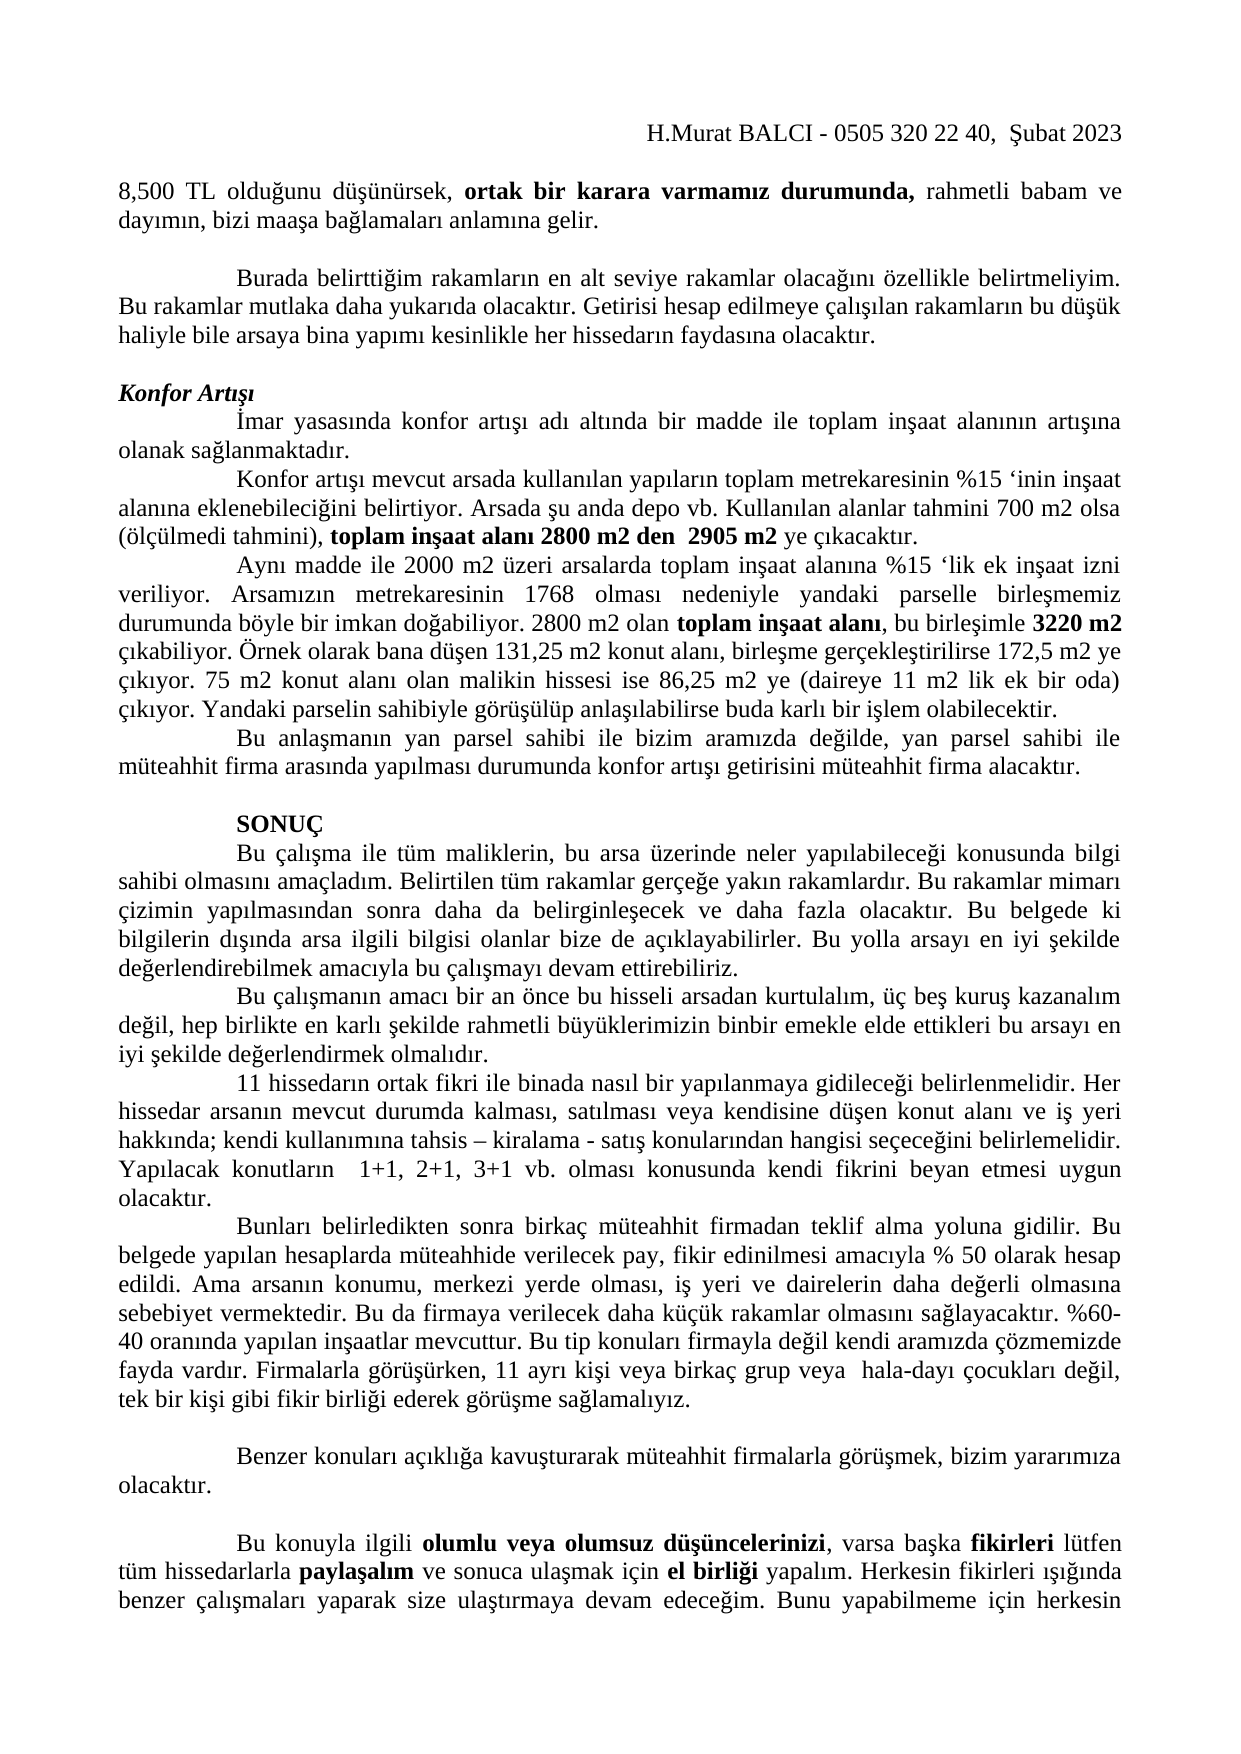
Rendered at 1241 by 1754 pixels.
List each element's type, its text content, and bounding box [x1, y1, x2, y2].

text Benzer konuları açıklığa kavuşturarak müteahhit firmalarla görüşmek, bizim yararımıza olacaktır. [118, 1441, 1122, 1499]
text Bu konuyla ilgili olumlu veya olumsuz düşüncelerinizi, varsa başka fikirleri lütfen tüm hissedarlarla paylaşalım ve sonuca ulaşmak için el birliği yapalım. Herkesin fikirleri ışığında benzer çalışmaları yaparak size ulaştırmaya devam edeceğim. Bunu yapabilmeme için herkesin [118, 1528, 1122, 1614]
text Burada belirttiğim rakamların en alt seviye rakamlar olacağını özellikle belirtmeliyim. Bu rakamlar mutlaka daha yukarıda olacaktır. Getirisi hesap edilmeye çalışılan rakamların bu düşük haliyle bile arsaya bina yapımı kesinlikle her hissedarın faydasına olacaktır. [118, 263, 1122, 349]
text Konfor Artışı [118, 378, 1122, 406]
text 11 hissedarın ortak fikri ile binada nasıl bir yapılanmaya gidileceği belirlenmelidir. Her hissedar arsanın mevcut durumda kalması, satılması veya kendisine düşen konut alanı ve iş yeri hakkında; kendi kullanımına tahsis – kiralama - satış konularından hangisi seçeceğini belirlemelidir. Yapılacak konutların 1+1, 2+1, 3+1 vb. olması konusunda kendi fikrini beyan etmesi uygun olacaktır. [118, 1068, 1122, 1211]
text İmar yasasında konfor artışı adı altında bir madde ile toplam inşaat alanının artışına olanak sağlanmaktadır. [118, 406, 1122, 464]
text Bunları belirledikten sonra birkaç müteahhit firmadan teklif alma yoluna gidilir. Bu belgede yapılan hesaplarda müteahhide verilecek pay, fikir edinilmesi amacıyla % 50 olarak hesap edildi. Ama arsanın konumu, merkezi yerde olması, iş yeri ve dairelerin daha değerli olmasına sebebiyet vermektedir. Bu da firmaya verilecek daha küçük rakamlar olmasını sağlayacaktır. %60-40 oranında yapılan inşaatlar mevcuttur. Bu tip konuları firmayla değil kendi aramızda çözmemizde fayda vardır. Firmalarla görüşürken, 11 ayrı kişi veya birkaç grup veya hala-dayı çocukları değil, tek bir kişi gibi fikir birliği ederek görüşme sağlamalıyız. [118, 1211, 1122, 1413]
text Bu çalışma ile tüm maliklerin, bu arsa üzerinde neler yapılabileceği konusunda bilgi sahibi olmasını amaçladım. Belirtilen tüm rakamlar gerçeğe yakın rakamlardır. Bu rakamlar mimarı çizimin yapılmasından sonra daha da belirginleşecek ve daha fazla olacaktır. Bu belgede ki bilgilerin dışında arsa ilgili bilgisi olanlar bize de açıklayabilirler. Bu yolla arsayı en iyi şekilde değerlendirebilmek amacıyla bu çalışmayı devam ettirebiliriz. [118, 838, 1122, 981]
text Konfor artışı mevcut arsada kullanılan yapıların toplam metrekaresinin %15 ‘inin inşaat alanına eklenebileciğini belirtiyor. Arsada şu anda depo vb. Kullanılan alanlar tahmini 700 m2 olsa (ölçülmedi tahmini), toplam inşaat alanı 2800 m2 den 2905 m2 ye çıkacaktır. [118, 464, 1122, 550]
text Bu anlaşmanın yan parsel sahibi ile bizim aramızda değilde, yan parsel sahibi ile müteahhit firma arasında yapılması durumunda konfor artışı getirisini müteahhit firma alacaktır. [118, 723, 1122, 780]
text 8,500 TL olduğunu düşünürsek, ortak bir karara varmamız durumunda, rahmetli babam ve dayımın, bizi maaşa bağlamaları anlamına gelir. [118, 176, 1122, 234]
text Aynı madde ile 2000 m2 üzeri arsalarda toplam inşaat alanına %15 ‘lik ek inşaat izni veriliyor. Arsamızın metrekaresinin 1768 olması nedeniyle yandaki parselle birleşmemiz durumunda böyle bir imkan doğabiliyor. 2800 m2 olan toplam inşaat alanı, bu birleşimle 3220 m2 çıkabiliyor. Örnek olarak bana düşen 131,25 m2 konut alanı, birleşme gerçekleştirilirse 172,5 m2 ye çıkıyor. 75 m2 konut alanı olan malikin hissesi ise 86,25 m2 ye (daireye 11 m2 lik ek bir oda) çıkıyor. Yandaki parselin sahibiyle görüşülüp anlaşılabilirse buda karlı bir işlem olabilecektir. [118, 550, 1122, 723]
text SONUÇ [118, 809, 1122, 838]
text Bu çalışmanın amacı bir an önce bu hisseli arsadan kurtulalım, üç beş kuruş kazanalım değil, hep birlikte en karlı şekilde rahmetli büyüklerimizin binbir emekle elde ettikleri bu arsayı en iyi şekilde değerlendirmek olmalıdır. [118, 981, 1122, 1068]
